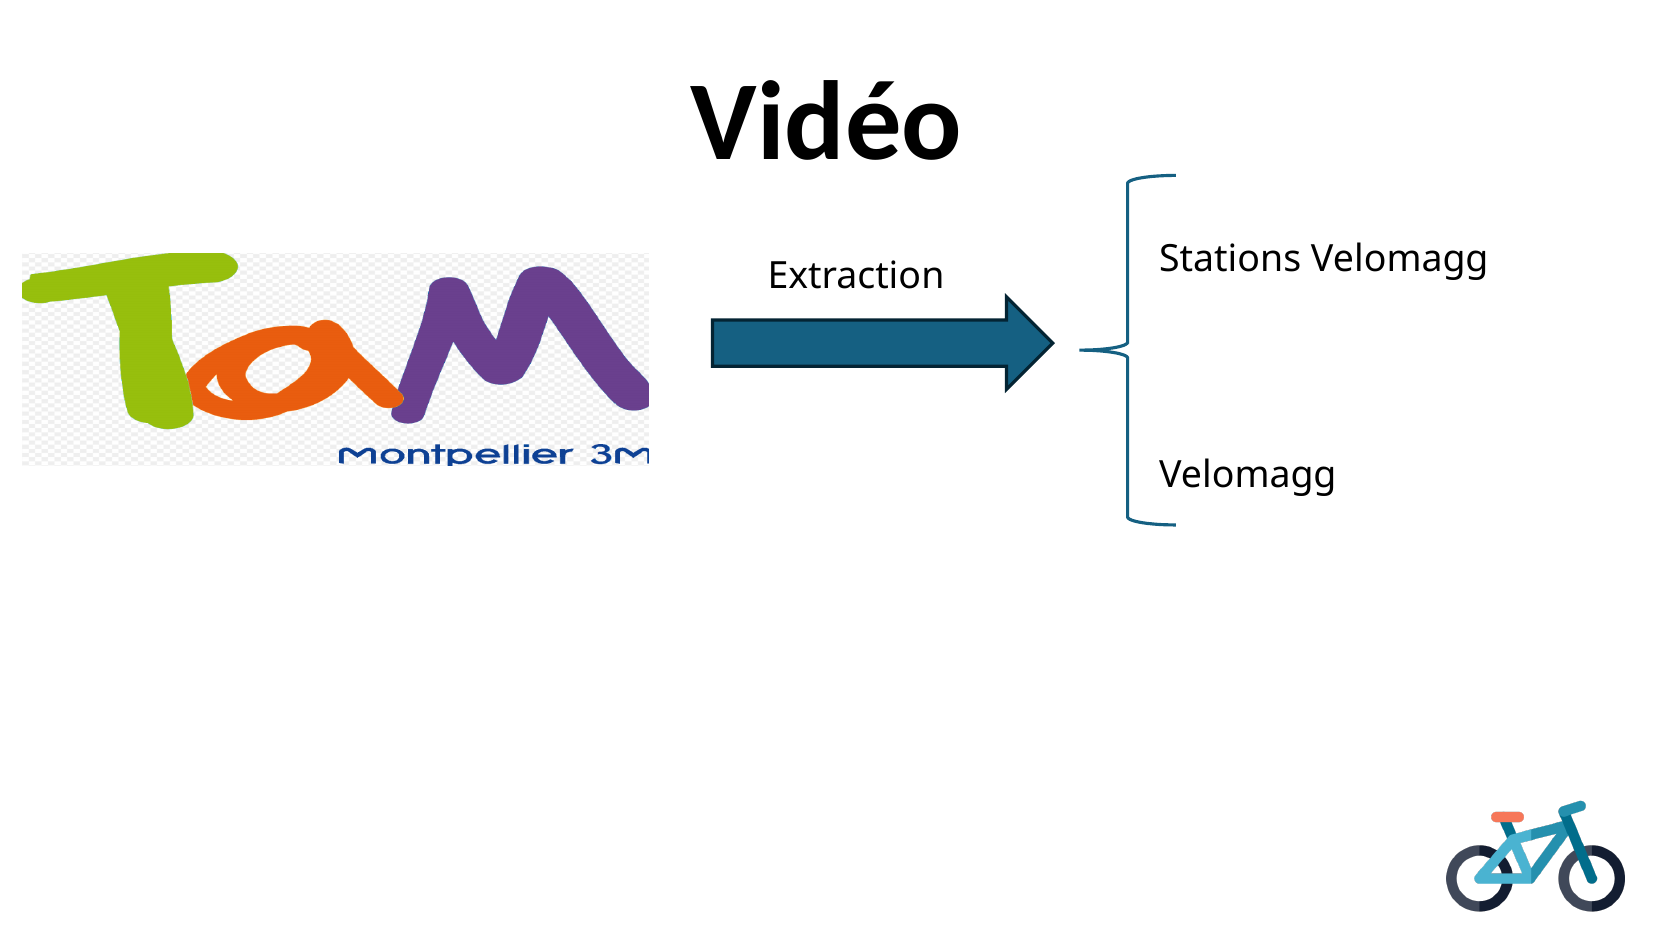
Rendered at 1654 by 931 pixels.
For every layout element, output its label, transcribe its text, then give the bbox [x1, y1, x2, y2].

text_box Stations Velomagg [1144, 226, 1536, 287]
text_box Velomagg [1144, 442, 1536, 504]
title Vidéo [82, 37, 1571, 193]
text_box Extraction [752, 243, 974, 305]
picture [1446, 767, 1625, 931]
text_box [712, 296, 1053, 390]
picture [22, 254, 649, 466]
